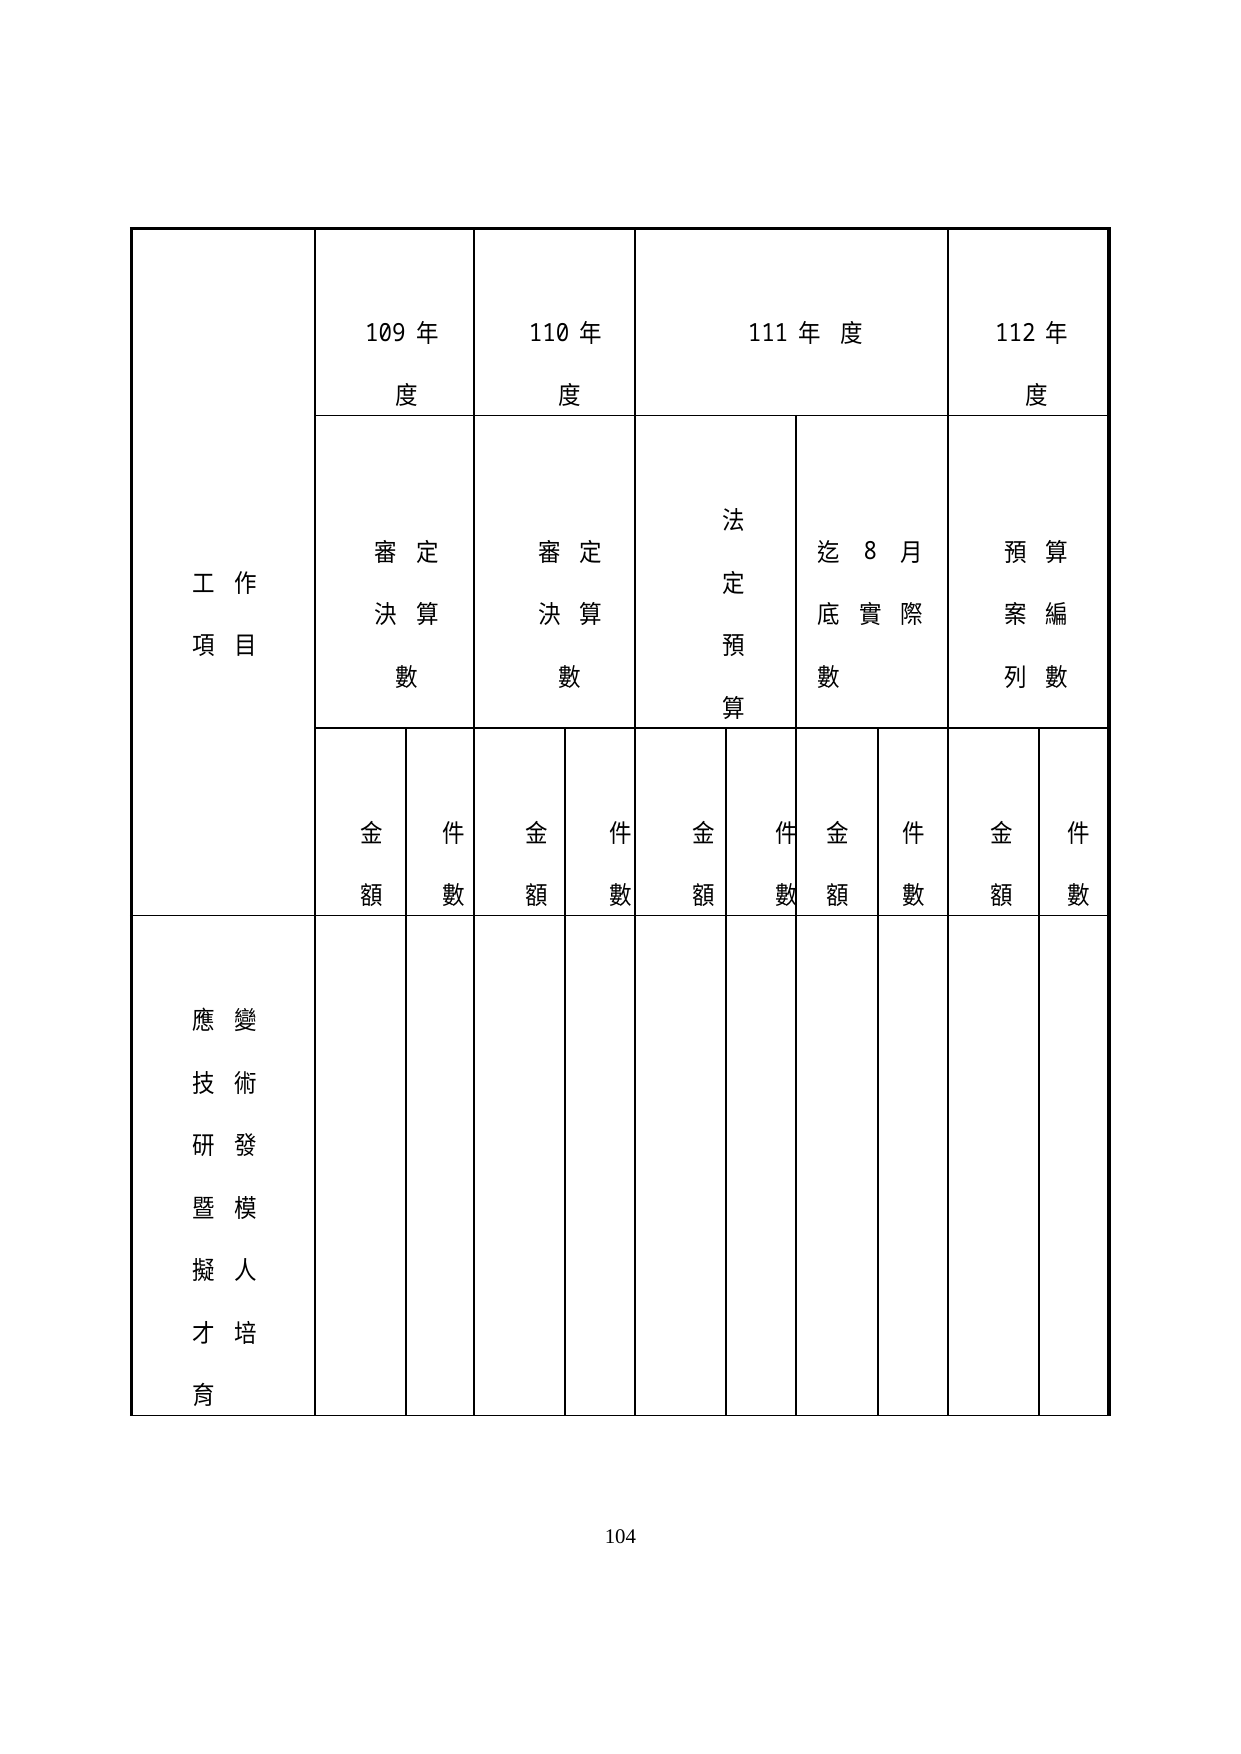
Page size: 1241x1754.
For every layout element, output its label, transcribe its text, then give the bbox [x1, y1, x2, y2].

table_cell [949, 916, 1038, 1415]
table_cell 法 定 預 算 [636, 416, 795, 727]
table_cell [475, 916, 564, 1415]
table_cell 金額 [636, 729, 725, 915]
table_cell 迄8月底實際數 [797, 416, 947, 727]
table_cell 金額 [316, 729, 405, 915]
table_cell 金額 [949, 729, 1038, 915]
table_cell [727, 916, 795, 1415]
table_header 111年度 [636, 230, 947, 415]
table_cell [636, 916, 725, 1415]
table_header 109年度 [316, 230, 473, 415]
table_cell 件數 [566, 729, 634, 915]
table_cell 審定決算數 [316, 416, 473, 727]
table_cell 審定決算數 [475, 416, 634, 727]
table_cell [797, 916, 877, 1415]
table_header 112年度 [949, 230, 1107, 415]
table_cell 金額 [475, 729, 564, 915]
table_cell 件數 [727, 729, 795, 915]
table_cell 應變技術研發暨模擬人才培育 [133, 916, 314, 1415]
table_cell 金額 [797, 729, 877, 915]
table_cell 件數 [407, 729, 473, 915]
table_cell 預算案編列數 [949, 416, 1107, 727]
table_cell [879, 916, 947, 1415]
table_cell 件數 [879, 729, 947, 915]
table_cell [1040, 916, 1107, 1415]
table_cell 件數 [1040, 729, 1107, 915]
table_header 工作項目 [133, 230, 314, 915]
table_cell [407, 916, 473, 1415]
table_cell [566, 916, 634, 1415]
table_header 110年度 [475, 230, 634, 415]
table_cell [316, 916, 405, 1415]
